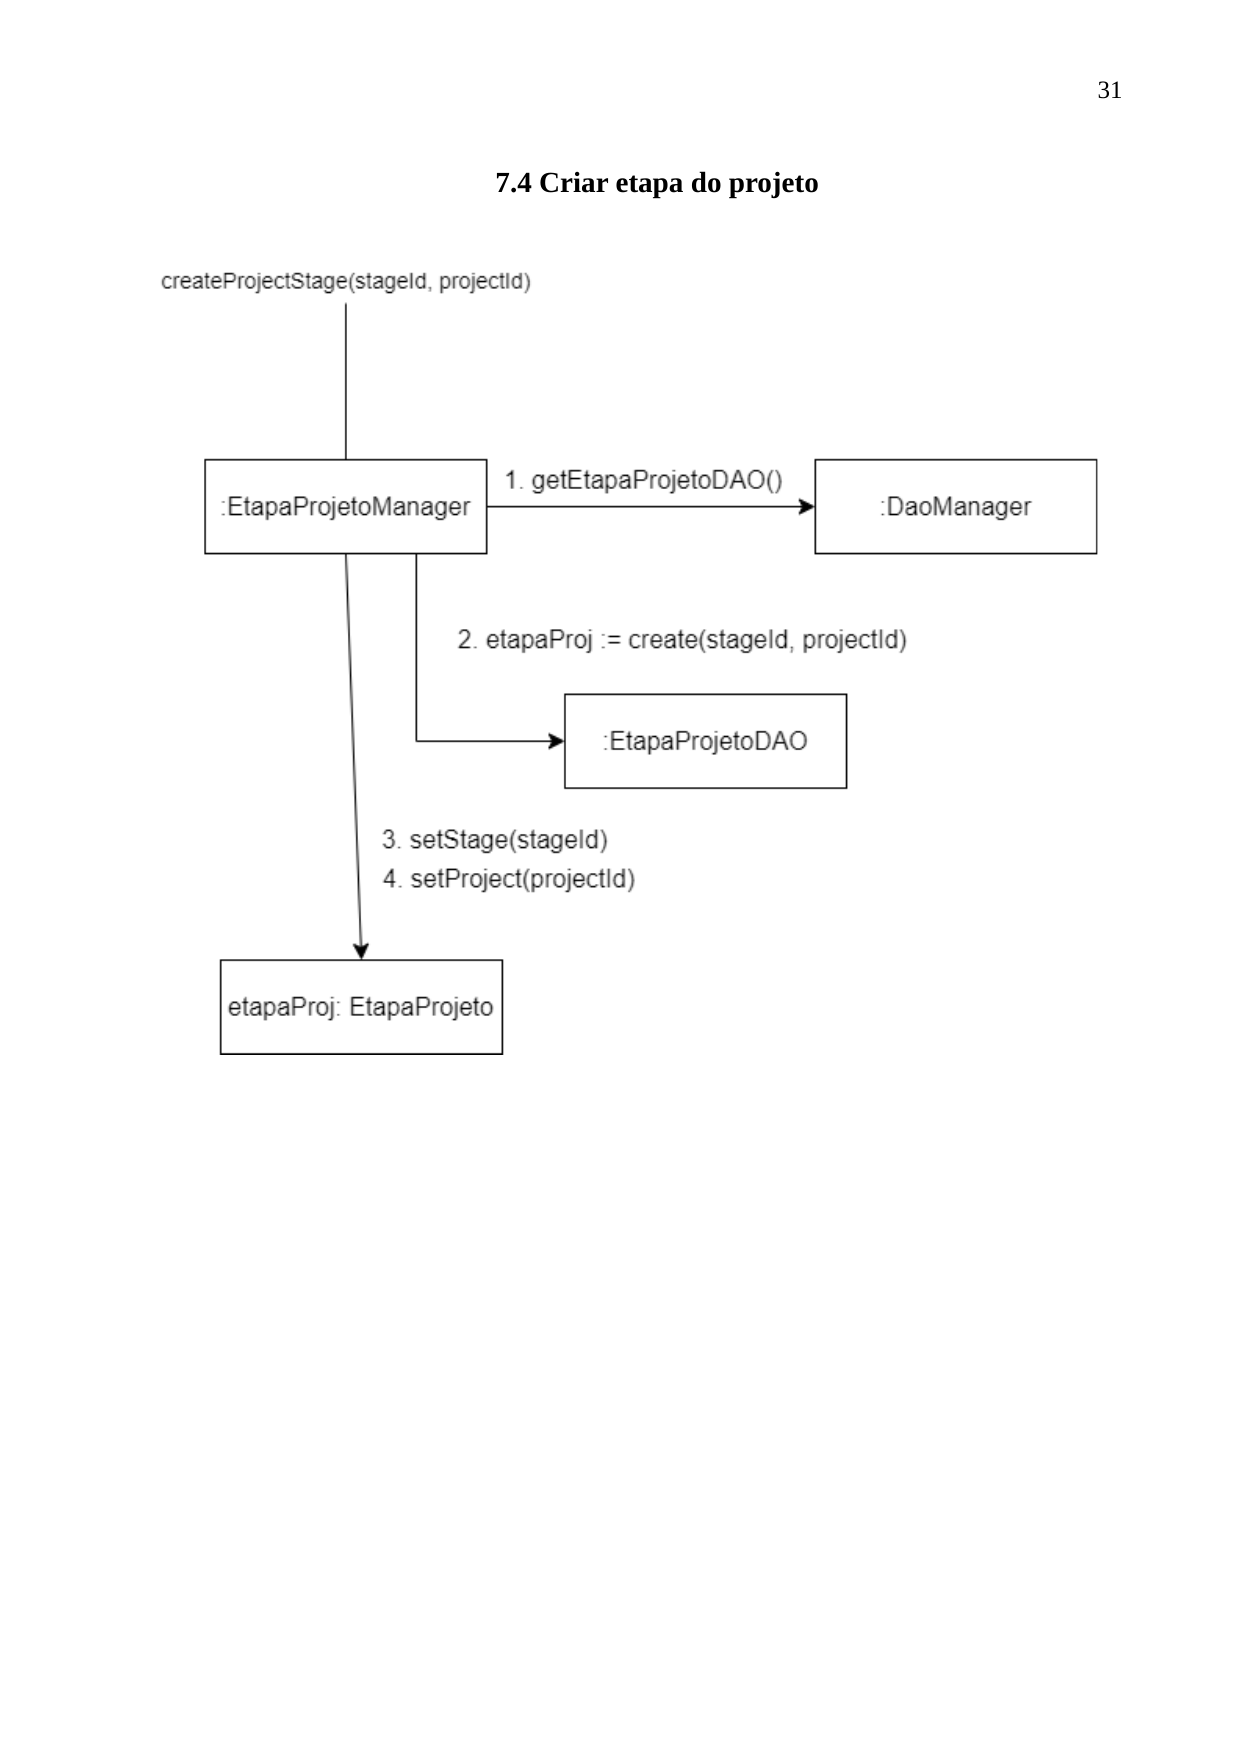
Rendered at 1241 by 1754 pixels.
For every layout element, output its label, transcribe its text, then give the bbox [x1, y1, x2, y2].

subtitle 7.4 Criar etapa do projeto [118, 165, 1122, 199]
